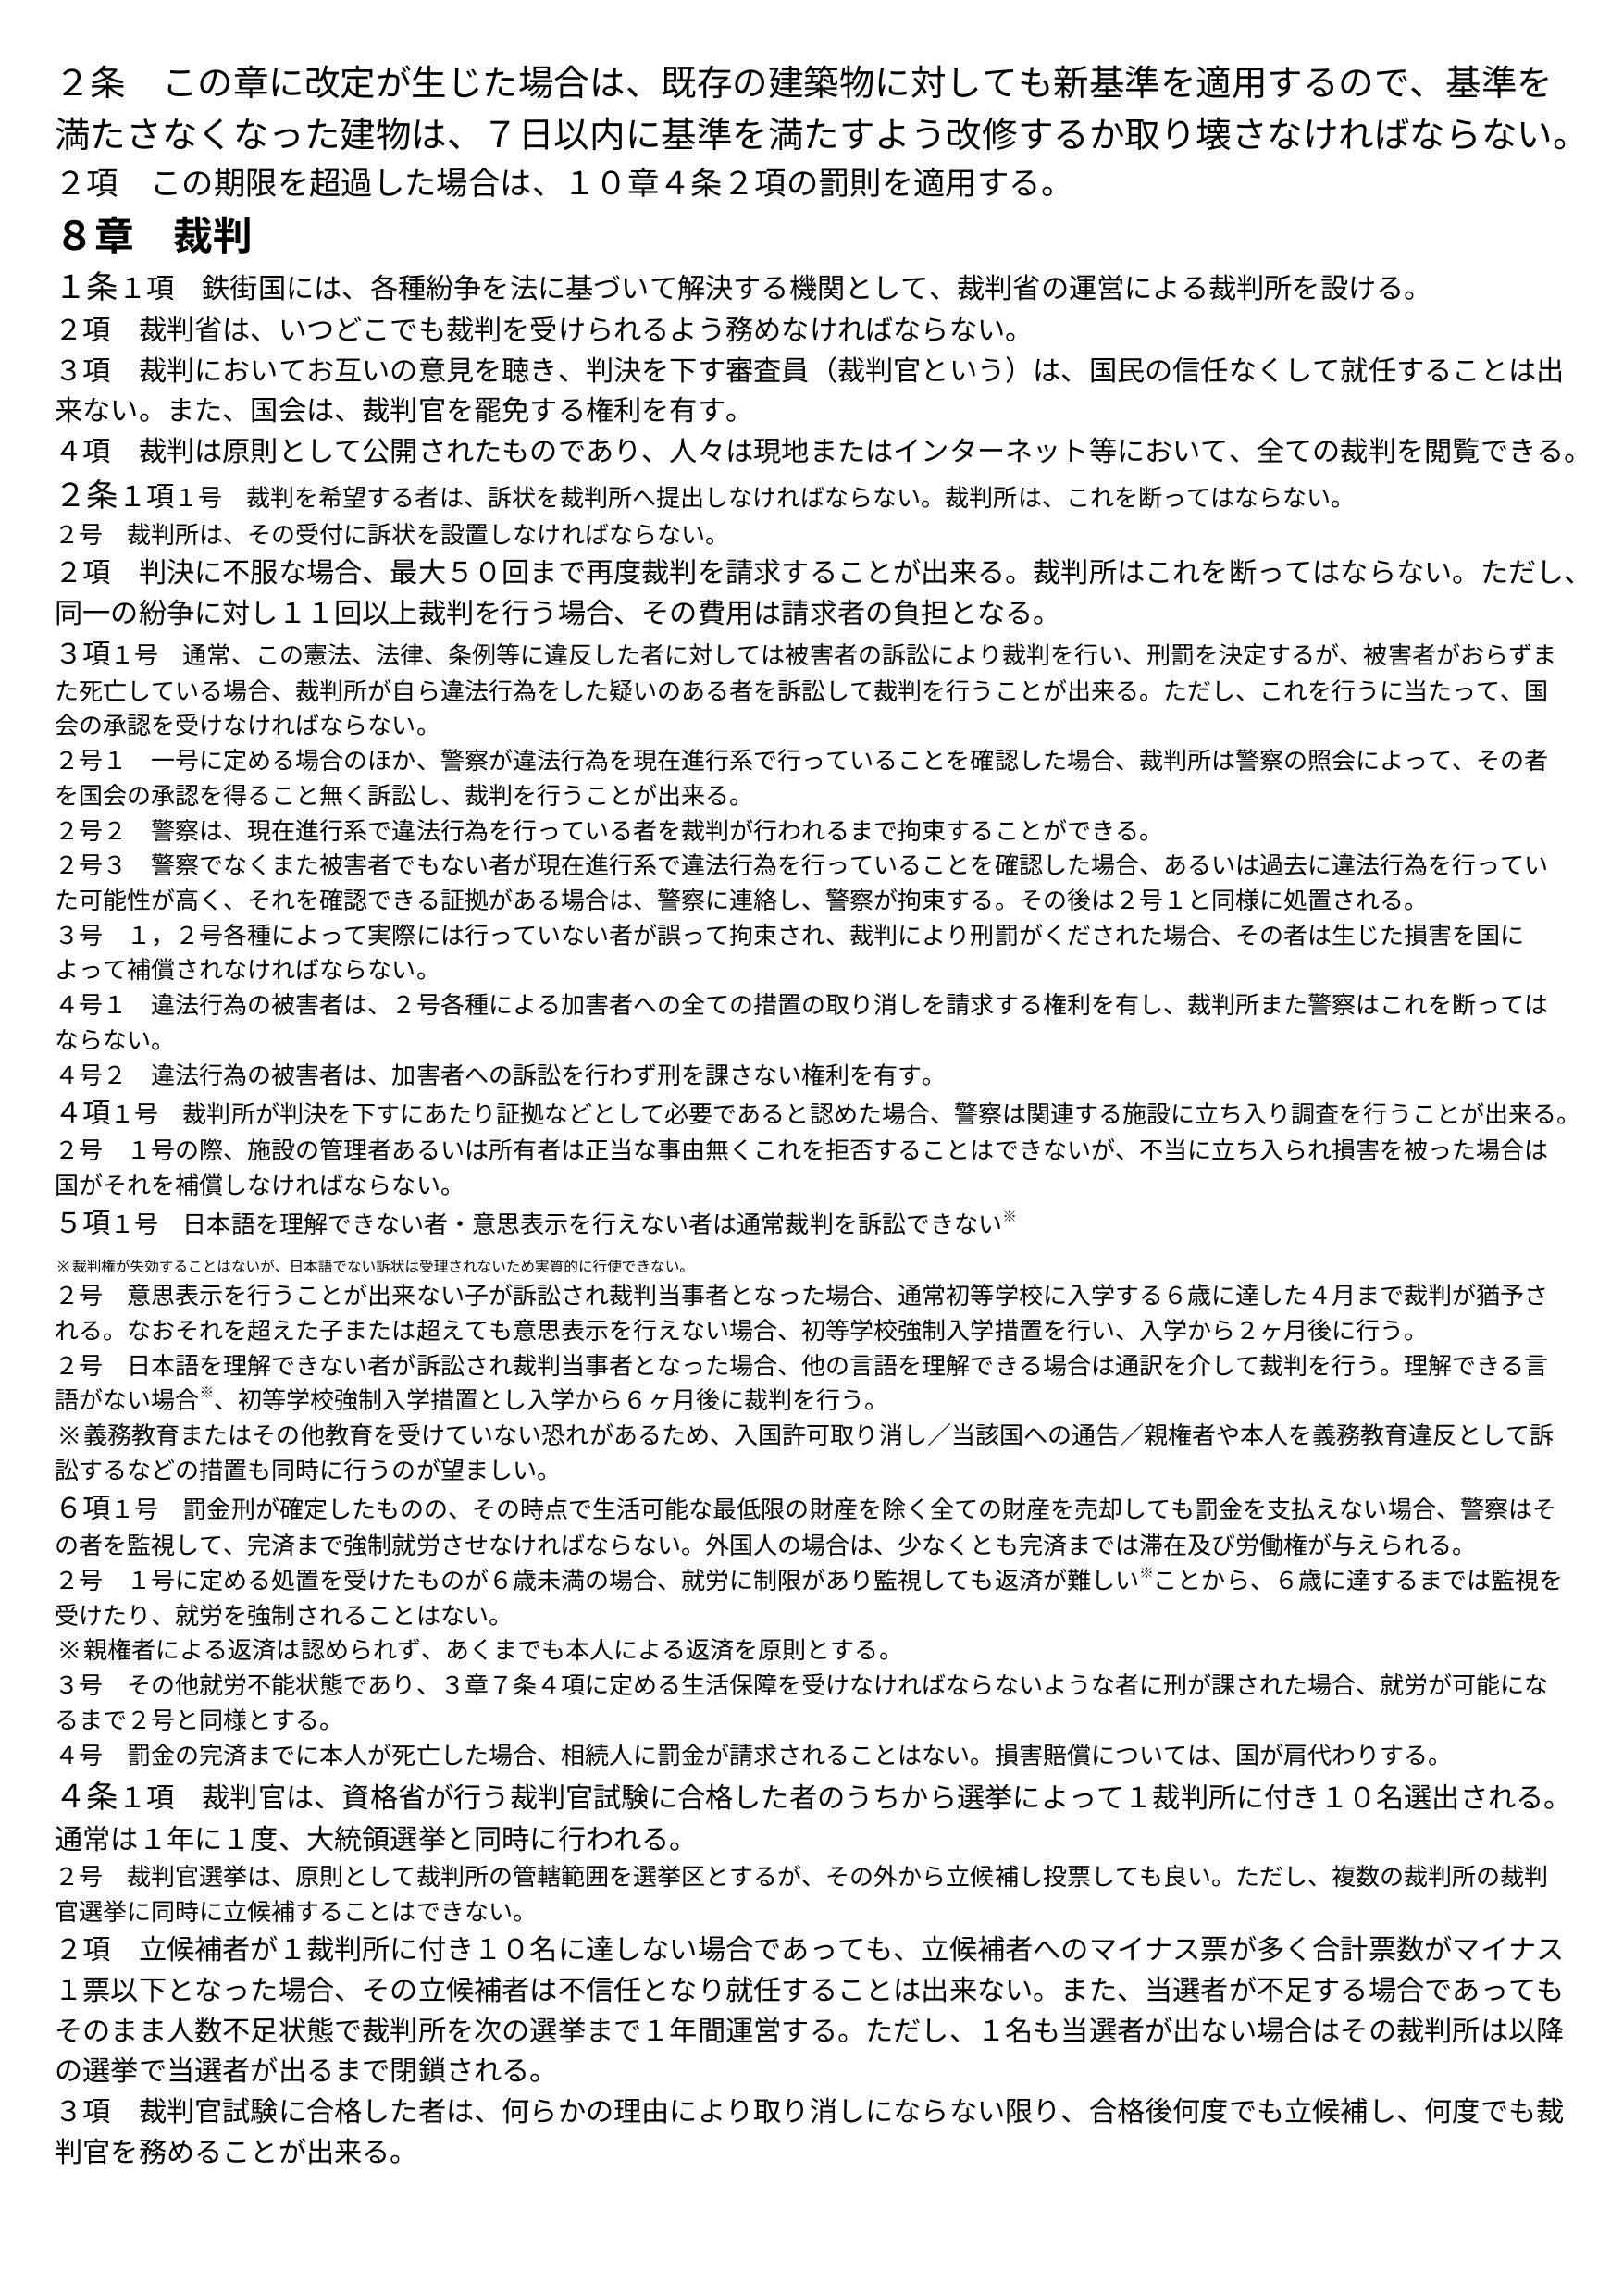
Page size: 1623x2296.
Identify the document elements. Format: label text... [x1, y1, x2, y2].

text ３項１号 通常、この憲法、法律、条例等に違反した者に対しては被害者の訴訟により裁判を行い、刑罰を決定するが、被害者がおらずまた死亡している場合、裁判所が自ら違法行為をした疑いのある者を訴訟して裁判を行うことが出来る。ただし、これを行うに当たって、国会の承認を受けなければならない。 [55, 631, 1568, 741]
text ２項 立候補者が１裁判所に付き１０名に達しない場合であっても、立候補者へのマイナス票が多く合計票数がマイナス１票以下となった場合、その立候補者は不信任となり就任することは出来ない。また、当選者が不足する場合であってもそのまま人数不足状態で裁判所を次の選挙まで１年間運営する。ただし、１名も当選者が出ない場合はその裁判所は以降の選挙で当選者が出るまで閉鎖される。 [55, 1928, 1568, 2090]
text ２号３ 警察でなくまた被害者でもない者が現在進行系で違法行為を行っていることを確認した場合、あるいは過去に違法行為を行っていた可能性が高く、それを確認できる証拠がある場合は、警察に連絡し、警察が拘束する。その後は２号１と同様に処置される。 [55, 846, 1568, 916]
text ２号２ 警察は、現在進行系で違法行為を行っている者を裁判が行われるまで拘束することができる。 [55, 812, 1568, 846]
text ４号 罰金の完済までに本人が死亡した場合、相続人に罰金が請求されることはない。損害賠償については、国が肩代わりする。 [55, 1736, 1568, 1771]
text ４項 裁判は原則として公開されたものであり、人々は現地またはインターネット等において、全ての裁判を閲覧できる。 [55, 428, 1568, 469]
text ２項 裁判省は、いつどこでも裁判を受けられるよう務めなければならない。 [55, 307, 1568, 348]
text ８章 裁判 [55, 205, 1568, 261]
text ※義務教育またはその他教育を受けていない恐れがあるため、入国許可取り消し／当該国への通告／親権者や本人を義務教育違反として訴訟するなどの措置も同時に行うのが望ましい。 [55, 1416, 1568, 1486]
text ４号１ 違法行為の被害者は、２号各種による加害者への全ての措置の取り消しを請求する権利を有し、裁判所また警察はこれを断ってはならない。 [55, 986, 1568, 1056]
text ３号 その他就労不能状態であり、３章７条４項に定める生活保障を受けなければならないような者に刑が課された場合、就労が可能になるまで２号と同様とする。 [55, 1667, 1568, 1736]
text ２号 裁判官選挙は、原則として裁判所の管轄範囲を選挙区とするが、その外から立候補し投票しても良い。ただし、複数の裁判所の裁判官選挙に同時に立候補することはできない。 [55, 1857, 1568, 1928]
text ３項 裁判官試験に合格した者は、何らかの理由により取り消しにならない限り、合格後何度でも立候補し、何度でも裁判官を務めることが出来る。 [55, 2090, 1568, 2170]
text ２号 裁判所は、その受付に訴状を設置しなければならない。 [55, 515, 1568, 551]
text ４項１号 裁判所が判決を下すにあたり証拠などとして必要であると認めた場合、警察は関連する施設に立ち入り調査を行うことが出来る。 [55, 1090, 1568, 1131]
text ２条 この章に改定が生じた場合は、既存の建築物に対しても新基準を適用するので、基準を満たさなくなった建物は、７日以内に基準を満たすよう改修するか取り壊さなければならない。 [55, 55, 1568, 158]
text ２項 この期限を超過した場合は、１０章４条２項の罰則を適用する。 [55, 158, 1568, 205]
text ３項 裁判においてお互いの意見を聴き、判決を下す審査員（裁判官という）は、国民の信任なくして就任することは出来ない。また、国会は、裁判官を罷免する権利を有す。 [55, 348, 1568, 428]
text ２号１ 一号に定める場合のほか、警察が違法行為を現在進行系で行っていることを確認した場合、裁判所は警察の照会によって、その者を国会の承認を得ること無く訴訟し、裁判を行うことが出来る。 [55, 741, 1568, 812]
text ４号２ 違法行為の被害者は、加害者への訴訟を行わず刑を課さない権利を有す。 [55, 1056, 1568, 1090]
text ２項 判決に不服な場合、最大５０回まで再度裁判を請求することが出来る。裁判所はこれを断ってはならない。ただし、同一の紛争に対し１１回以上裁判を行う場合、その費用は請求者の負担となる。 [55, 551, 1568, 631]
text ４条１項 裁判官は、資格省が行う裁判官試験に合格した者のうちから選挙によって１裁判所に付き１０名選出される。通常は１年に１度、大統領選挙と同時に行われる。 [55, 1771, 1568, 1857]
text ５項１号 日本語を理解できない者・意思表示を行えない者は通常裁判を訴訟できない※ [55, 1201, 1568, 1241]
text ２条１項１号 裁判を希望する者は、訴状を裁判所へ提出しなければならない。裁判所は、これを断ってはならない。 [55, 469, 1568, 515]
text ２号 １号に定める処置を受けたものが６歳未満の場合、就労に制限があり監視しても返済が難しい※ことから、６歳に達するまでは監視を受けたり、就労を強制されることはない。 [55, 1561, 1568, 1632]
text ３号 １，２号各種によって実際には行っていない者が誤って拘束され、裁判により刑罰がくだされた場合、その者は生じた損害を国によって補償されなければならない。 [55, 916, 1568, 986]
text ６項１号 罰金刑が確定したものの、その時点で生活可能な最低限の財産を除く全ての財産を売却しても罰金を支払えない場合、警察はその者を監視して、完済まで強制就労させなければならない。外国人の場合は、少なくとも完済までは滞在及び労働権が与えられる。 [55, 1486, 1568, 1561]
text ※裁判権が失効することはないが、日本語でない訴状は受理されないため実質的に行使できない。 [55, 1241, 1568, 1276]
text ※親権者による返済は認められず、あくまでも本人による返済を原則とする。 [55, 1632, 1568, 1667]
text ２号 日本語を理解できない者が訴訟され裁判当事者となった場合、他の言語を理解できる場合は通訳を介して裁判を行う。理解できる言語がない場合※、初等学校強制入学措置とし入学から６ヶ月後に裁判を行う。 [55, 1347, 1568, 1416]
text １条１項 鉄街国には、各種紛争を法に基づいて解決する機関として、裁判省の運営による裁判所を設ける。 [55, 261, 1568, 307]
text ２号 １号の際、施設の管理者あるいは所有者は正当な事由無くこれを拒否することはできないが、不当に立ち入られ損害を被った場合は国がそれを補償しなければならない。 [55, 1131, 1568, 1201]
text ２号 意思表示を行うことが出来ない子が訴訟され裁判当事者となった場合、通常初等学校に入学する６歳に達した４月まで裁判が猶予される。なおそれを超えた子または超えても意思表示を行えない場合、初等学校強制入学措置を行い、入学から２ヶ月後に行う。 [55, 1276, 1568, 1347]
